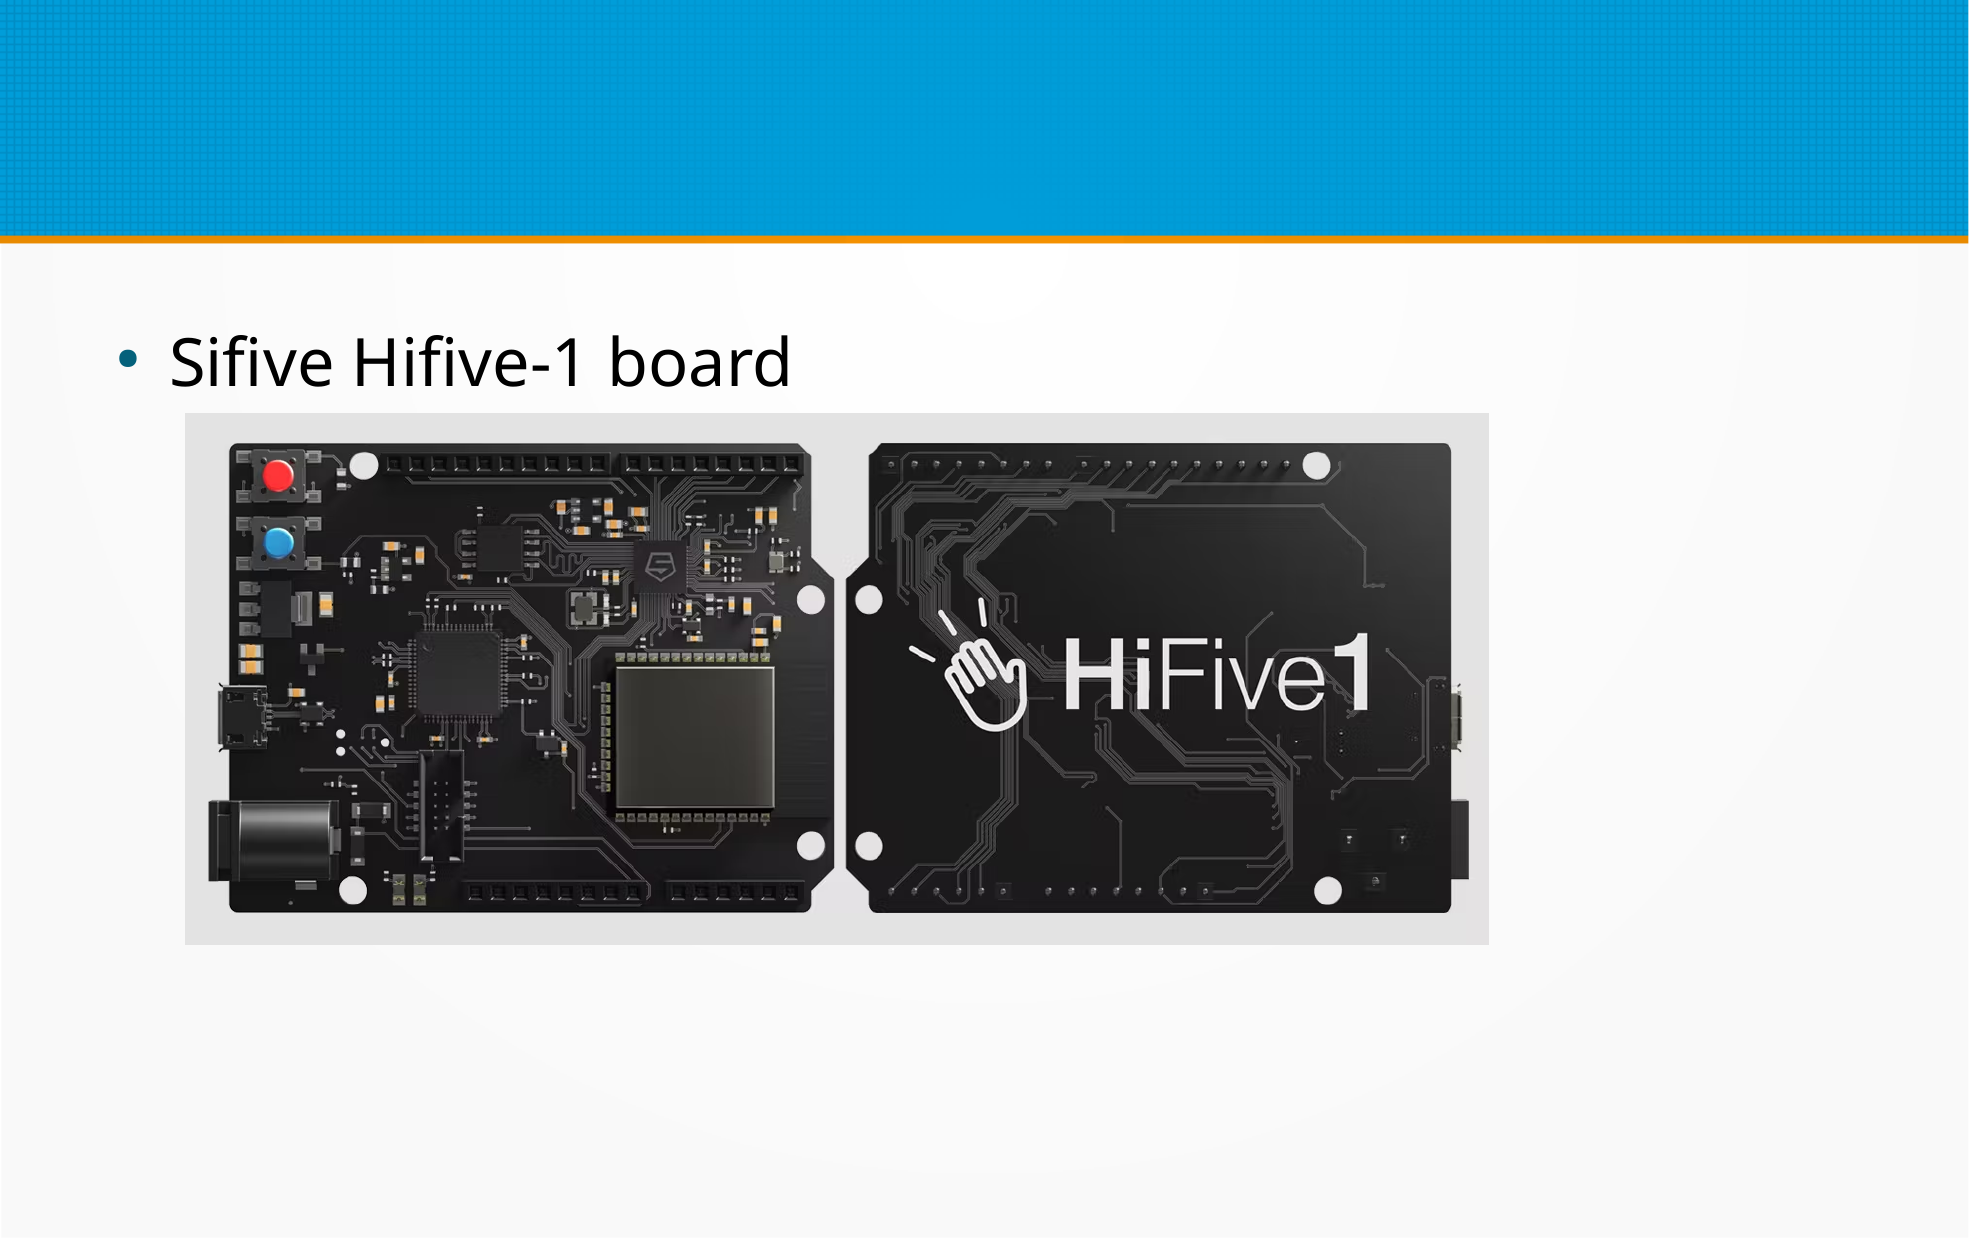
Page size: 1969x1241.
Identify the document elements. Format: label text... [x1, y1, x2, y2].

list Sifive Hifive-1 board [98, 315, 1861, 1081]
picture [0, 236, 1969, 1241]
